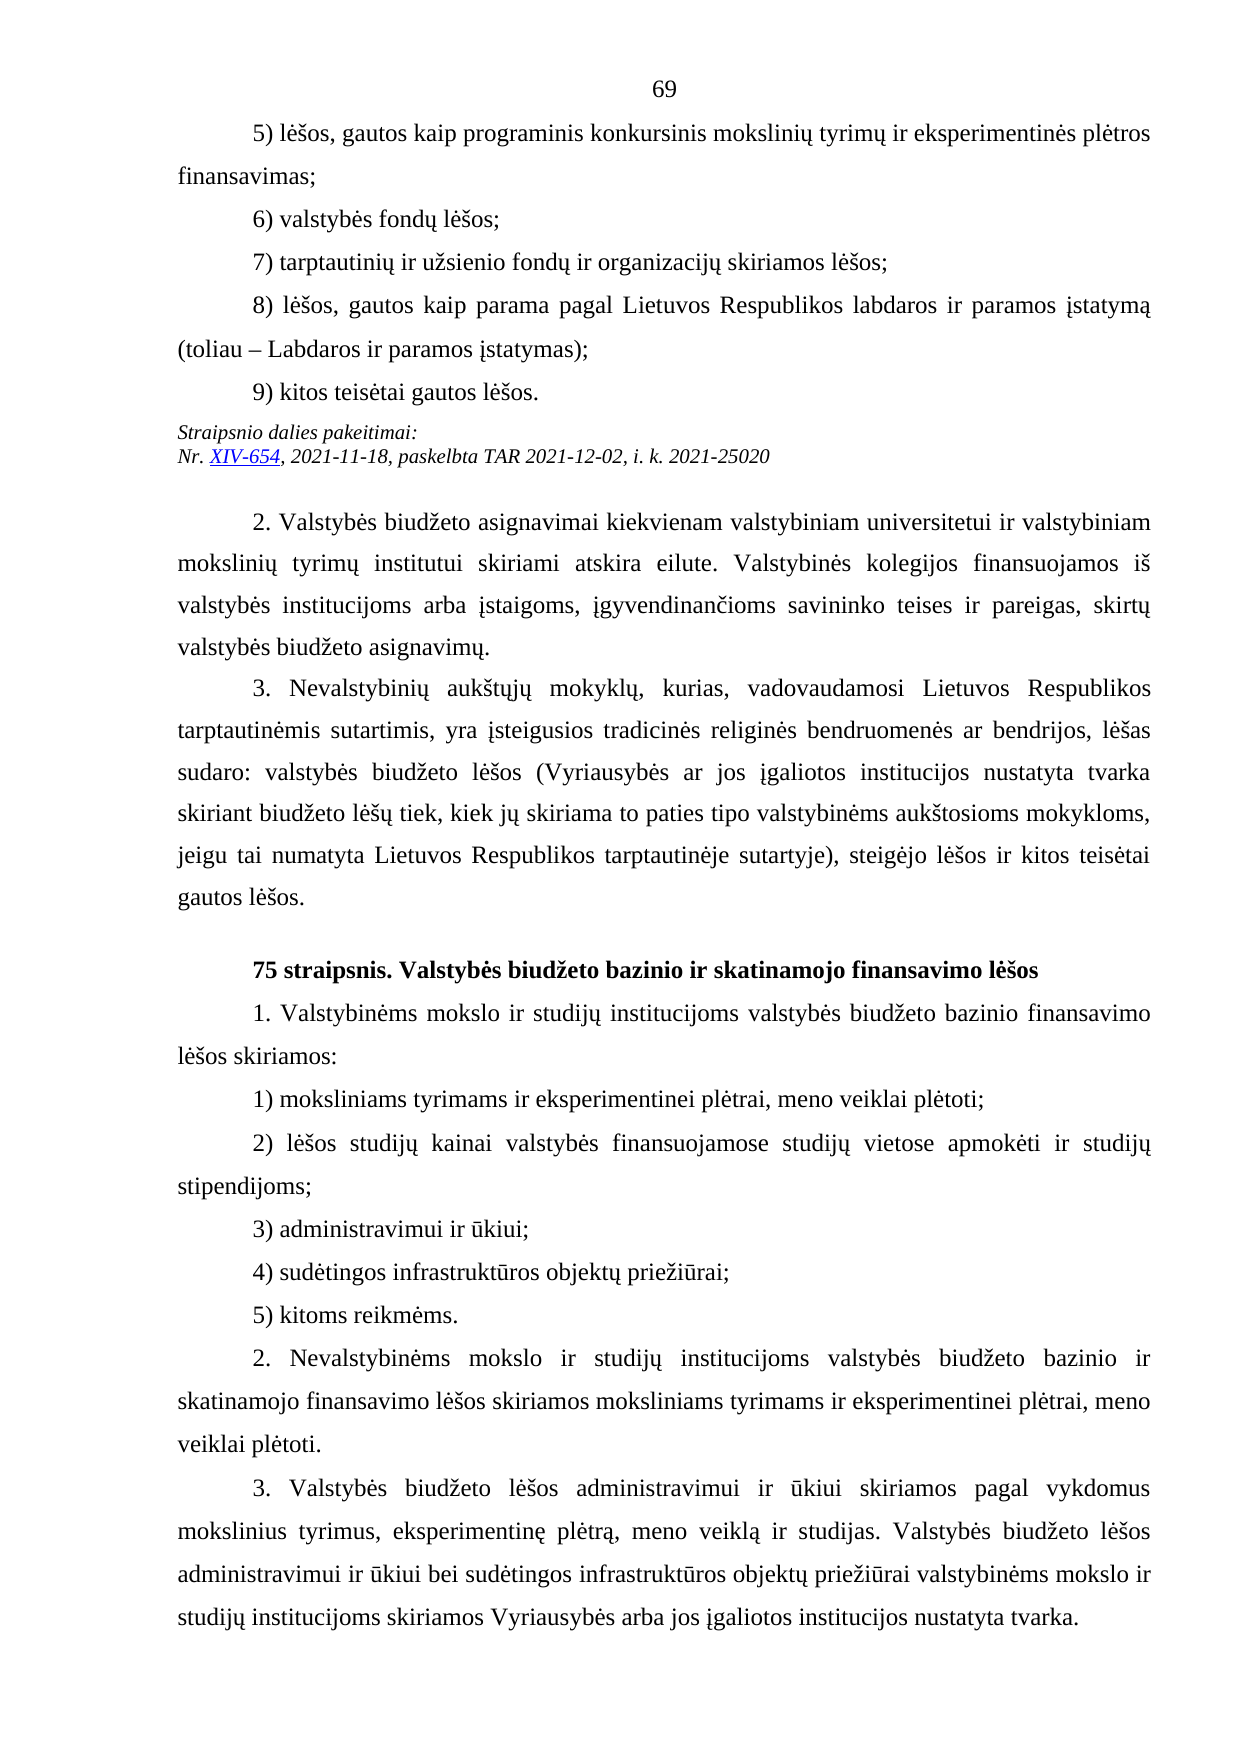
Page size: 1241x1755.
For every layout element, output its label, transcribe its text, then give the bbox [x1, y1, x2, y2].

text 3) administravimui ir ūkiui; [177, 1214, 1152, 1243]
text Straipsnio dalies pakeitimai: [177, 420, 1152, 444]
text 2. Valstybės biudžeto asignavimai kiekvienam valstybiniam universitetui ir valstybiniam mokslinių tyrimų institutui skiriami atskira eilute. Valstybinės kolegijos finansuojamos iš valstybės institucijoms arba įstaigoms, įgyvendinančioms savininko teises ir pareigas, skirtų valstybės biudžeto asignavimų. [177, 497, 1152, 663]
text 6) valstybės fondų lėšos; [177, 204, 1152, 233]
text 5) lėšos, gautos kaip programinis konkursinis mokslinių tyrimų ir eksperimentinės plėtros finansavimas; [177, 118, 1152, 190]
text 3. Valstybės biudžeto lėšos administravimui ir ūkiui skiriamos pagal vykdomus mokslinius tyrimus, eksperimentinę plėtrą, meno veiklą ir studijas. Valstybės biudžeto lėšos administravimui ir ūkiui bei sudėtingos infrastruktūros objektų priežiūrai valstybinėms mokslo ir studijų institucijoms skiriamos Vyriausybės arba jos įgaliotos institucijos nustatyta tvarka. [177, 1473, 1152, 1631]
text 3. Nevalstybinių aukštųjų mokyklų, kurias, vadovaudamosi Lietuvos Respublikos tarptautinėmis sutartimis, yra įsteigusios tradicinės religinės bendruomenės ar bendrijos, lėšas sudaro: valstybės biudžeto lėšos (Vyriausybės ar jos įgaliotos institucijos nustatyta tvarka skiriant biudžeto lėšų tiek, kiek jų skiriama to paties tipo valstybinėms aukštosioms mokykloms, jeigu tai numatyta Lietuvos Respublikos tarptautinėje sutartyje), steigėjo lėšos ir kitos teisėtai gautos lėšos. [177, 663, 1152, 913]
text 75 straipsnis. Valstybės biudžeto bazinio ir skatinamojo finansavimo lėšos [177, 955, 1152, 984]
text 2) lėšos studijų kainai valstybės finansuojamose studijų vietose apmokėti ir studijų stipendijoms; [177, 1128, 1152, 1199]
text 1) moksliniams tyrimams ir eksperimentinei plėtrai, meno veiklai plėtoti; [177, 1084, 1152, 1113]
text 9) kitos teisėtai gautos lėšos. [177, 377, 1152, 406]
text 2. Nevalstybinėms mokslo ir studijų institucijoms valstybės biudžeto bazinio ir skatinamojo finansavimo lėšos skiriamos moksliniams tyrimams ir eksperimentinei plėtrai, meno veiklai plėtoti. [177, 1343, 1152, 1458]
text 5) kitoms reikmėms. [177, 1300, 1152, 1329]
text 8) lėšos, gautos kaip parama pagal Lietuvos Respublikos labdaros ir paramos įstatymą (toliau – Labdaros ir paramos įstatymas); [177, 291, 1152, 362]
text 1. Valstybinėms mokslo ir studijų institucijoms valstybės biudžeto bazinio finansavimo lėšos skiriamos: [177, 998, 1152, 1070]
text 7) tarptautinių ir užsienio fondų ir organizacijų skiriamos lėšos; [177, 247, 1152, 276]
text Nr. XIV-654, 2021-11-18, paskelbta TAR 2021-12-02, i. k. 2021-25020 [177, 444, 1152, 468]
text 4) sudėtingos infrastruktūros objektų priežiūrai; [177, 1257, 1152, 1286]
